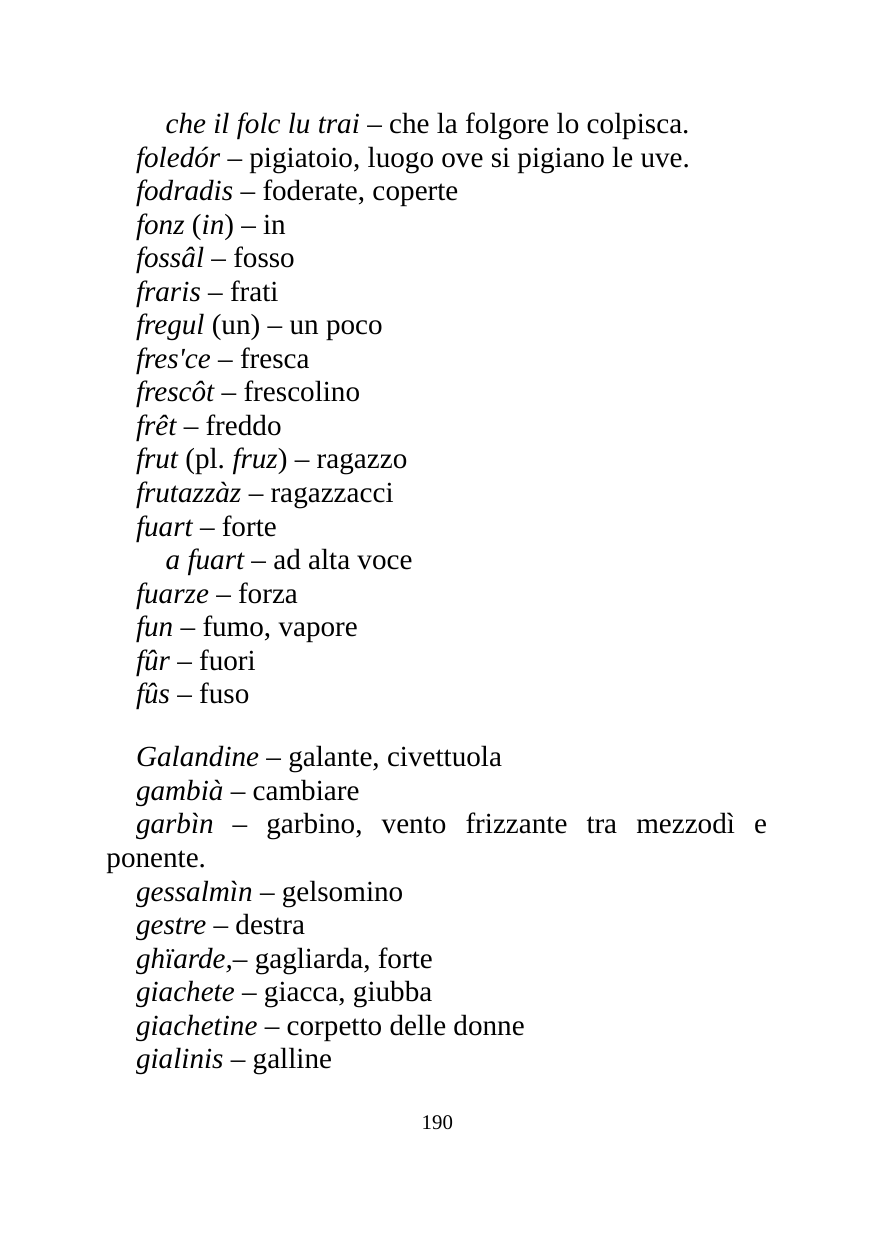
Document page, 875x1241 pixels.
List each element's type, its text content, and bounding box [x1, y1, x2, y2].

text giachete – giacca, giubba [106, 974, 768, 1008]
text fûr – fuori [106, 643, 768, 676]
text fûs – fuso [106, 676, 768, 710]
text frutazzàz – ragazzacci [106, 475, 768, 509]
text fossâl – fosso [106, 240, 768, 274]
text ghïarde,– gagliarda, forte [106, 941, 768, 974]
text foledór – pigiatoio, luogo ove si pigiano le uve. [106, 140, 768, 173]
text gessalmìn – gelsomino [106, 874, 768, 907]
text fregul (un) – un poco [106, 307, 768, 341]
text Galandine – galante, civettuola [106, 739, 768, 773]
text frescôt – frescolino [106, 374, 768, 408]
text fonz (in) – in [106, 207, 768, 240]
text fuart – forte [106, 509, 768, 542]
text giachetine – corpetto delle donne [106, 1008, 768, 1041]
text a fuart – ad alta voce [106, 542, 768, 576]
text fun – fumo, vapore [106, 609, 768, 643]
text fuarze – forza [106, 576, 768, 609]
text garbìn – garbino, vento frizzante tra mezzodì e ponente. [106, 807, 768, 874]
text frut (pl. fruz) – ragazzo [106, 442, 768, 475]
text gambià – cambiare [106, 773, 768, 807]
text fraris – frati [106, 274, 768, 307]
text che il folc lu trai – che la folgore lo colpisca. [106, 106, 768, 140]
text gestre – destra [106, 907, 768, 941]
text fres'ce – fresca [106, 341, 768, 374]
text fodradis – foderate, coperte [106, 173, 768, 207]
text gialinis – galline [106, 1041, 768, 1075]
text frêt – freddo [106, 408, 768, 442]
